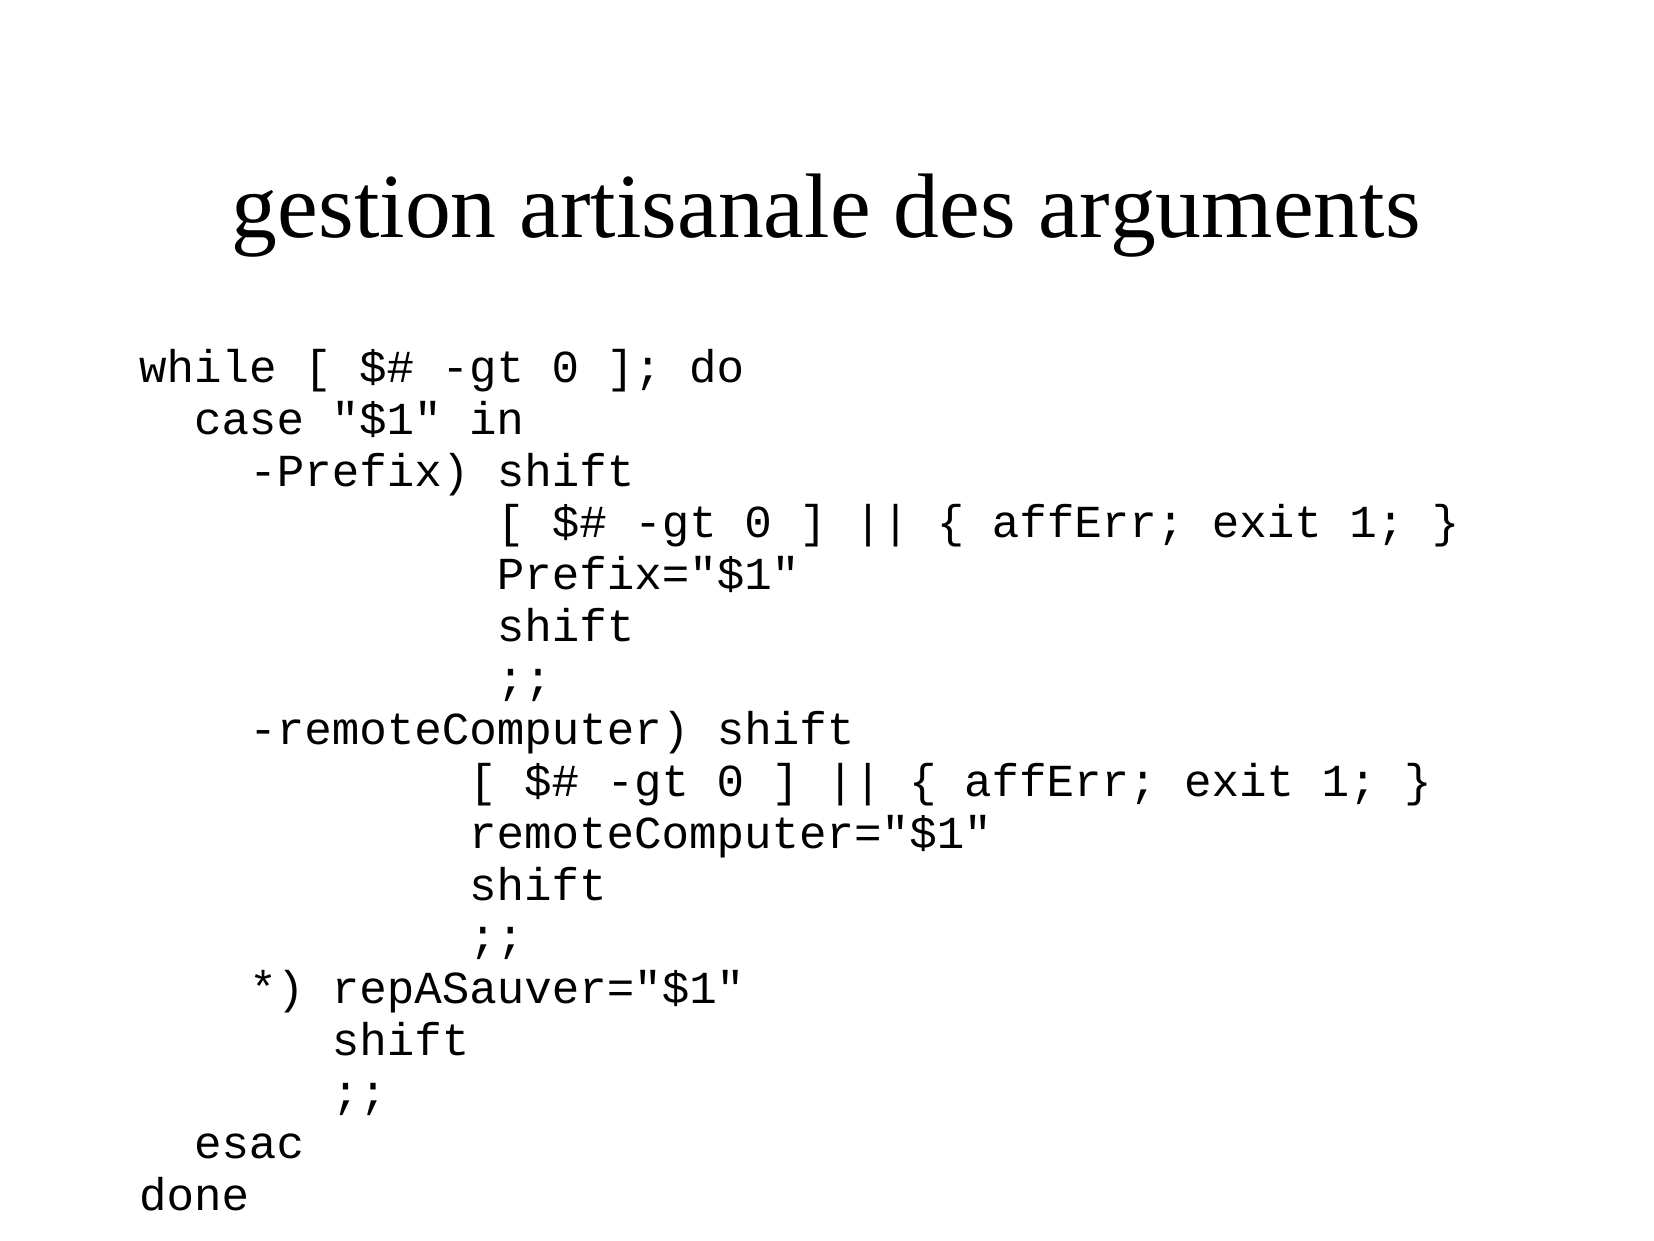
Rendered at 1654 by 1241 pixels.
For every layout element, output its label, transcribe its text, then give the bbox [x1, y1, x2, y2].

title gestion artisanale des arguments [121, 102, 1534, 311]
list while [ $# -gt 0 ]; do case "$1" in -Prefix) shift [ $# -gt 0 ] || { affErr; exit 1; } Prefix="$1" shift ;; -remoteComputer) shift [ $# -gt 0 ] || { affErr; exit 1; } remoteComputer="$1" shift ;; *) repASauver="$1" shift ;; esac done [121, 344, 1534, 1223]
